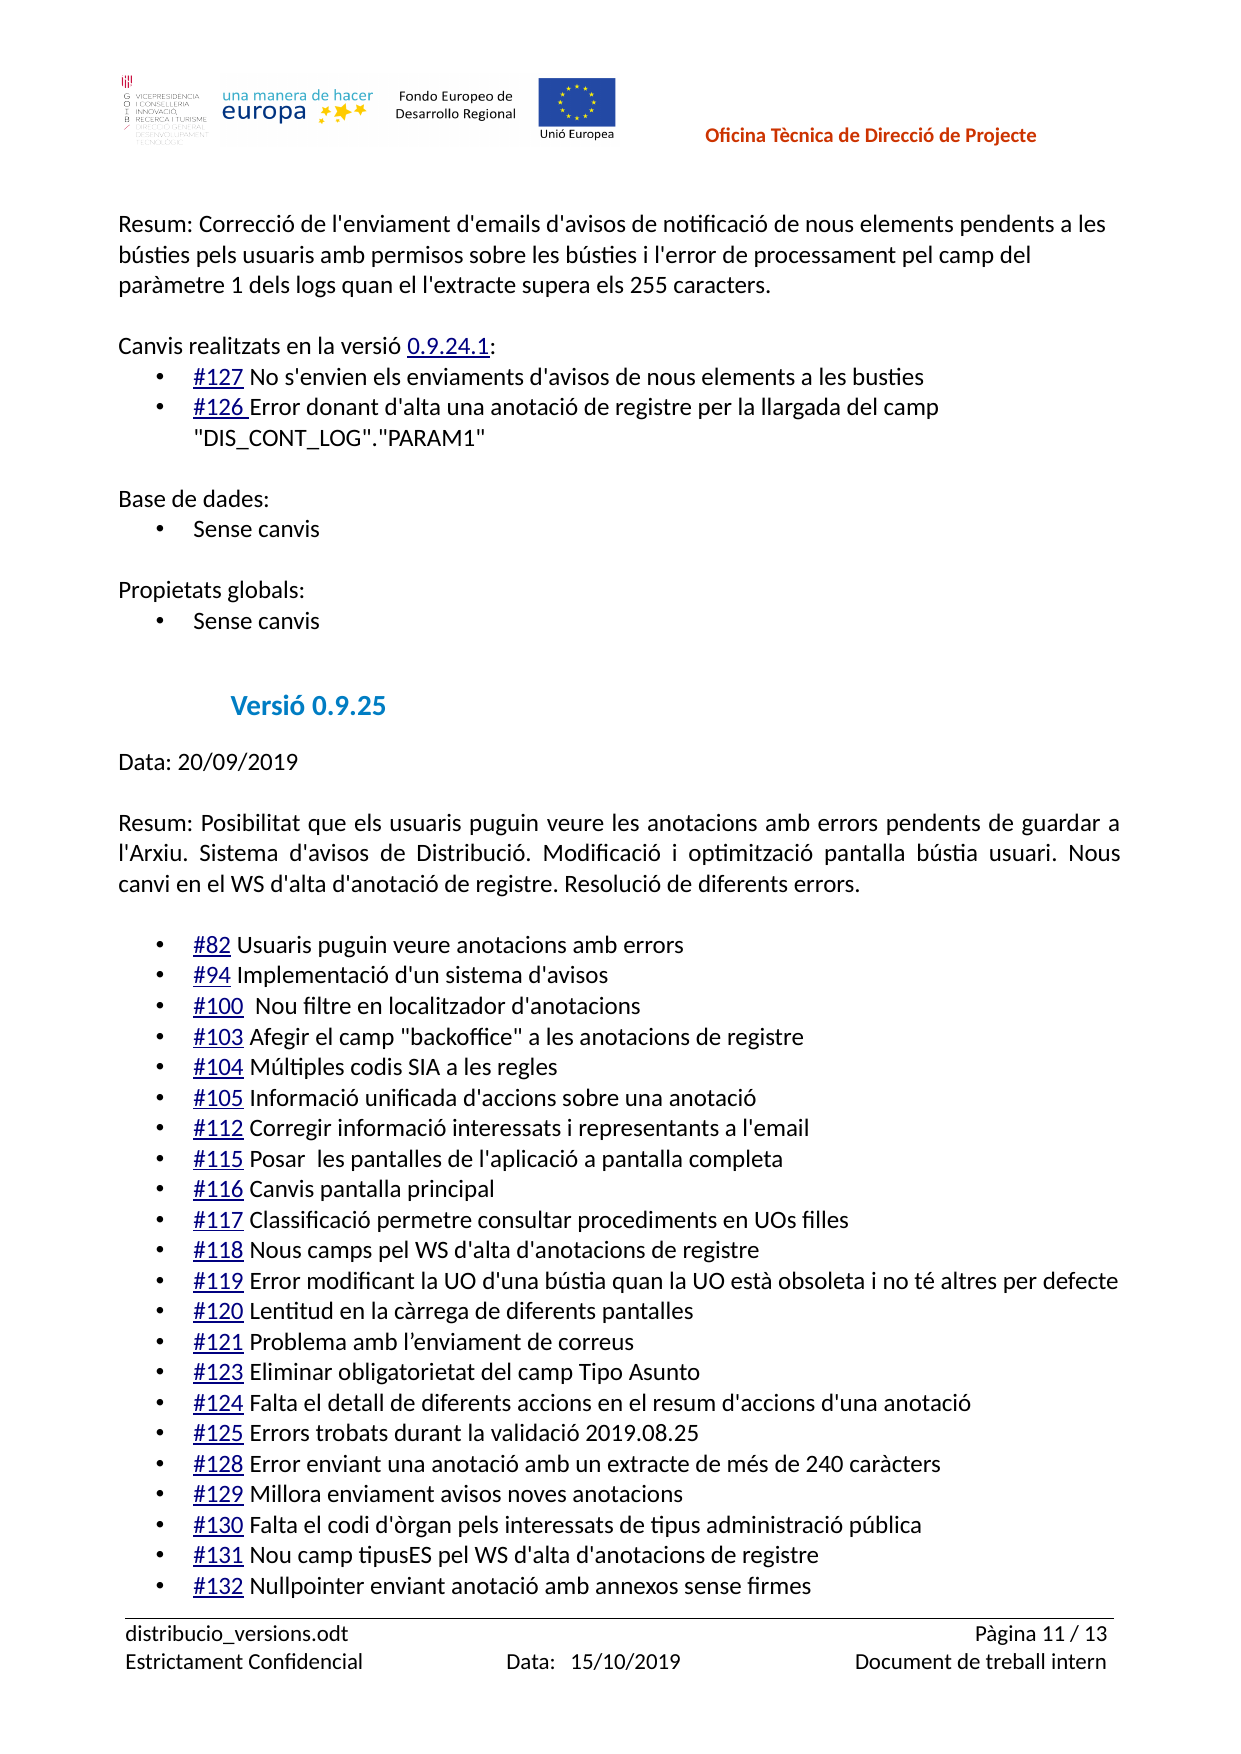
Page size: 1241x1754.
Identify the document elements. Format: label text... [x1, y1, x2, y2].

list #125 Errors trobats durant la validació 2019.08.25 [156, 1417, 1122, 1448]
list #131 Nou camp tipusES pel WS d'alta d'anotacions de registre [156, 1539, 1122, 1570]
list #119 Error modificant la UO d'una bústia quan la UO està obsoleta i no té altres per defecte [156, 1265, 1122, 1295]
list Sense canvis [156, 605, 1122, 636]
list #129 Millora enviament avisos noves anotacions [156, 1478, 1122, 1509]
list #130 Falta el codi d'òrgan pels interessats de tipus administració pública [156, 1509, 1122, 1539]
list #103 Afegir el camp "backoffice" a les anotacions de registre [156, 1021, 1122, 1051]
list #132 Nullpointer enviant anotació amb annexos sense firmes [156, 1570, 1122, 1601]
list #100 Nou filtre en localitzador d'anotacions [156, 990, 1122, 1021]
text Propietats globals: [118, 574, 1122, 605]
text Base de dades: [118, 483, 1122, 513]
list #120 Lentitud en la càrrega de diferents pantalles [156, 1295, 1122, 1326]
list #112 Corregir informació interessats i representants a l'email [156, 1112, 1122, 1143]
picture [219, 73, 621, 147]
text Resum: Posibilitat que els usuaris puguin veure les anotacions amb errors pendents de guardar a l'Arxiu. Sistema d'avisos de Distribució. Modificació i optimització pantalla bústia usuari. Nous canvi en el WS d'alta d'anotació de registre. Resolució de diferents errors. [118, 807, 1122, 898]
list #126 Error donant d'alta una anotació de registre per la llargada del camp "DIS_CONT_LOG"."PARAM1" [156, 391, 1122, 452]
text Data: 20/09/2019 [118, 746, 1122, 776]
list Sense canvis [156, 513, 1122, 544]
list #121 Problema amb l’enviament de correus [156, 1326, 1122, 1356]
list #123 Eliminar obligatorietat del camp Tipo Asunto [156, 1356, 1122, 1387]
text Resum: Correcció de l'enviament d'emails d'avisos de notificació de nous elements pendents a les bústies pels usuaris amb permisos sobre les bústies i l'error de processament pel camp del paràmetre 1 dels logs quan el l'extracte supera els 255 caracters. [118, 208, 1122, 300]
list #124 Falta el detall de diferents accions en el resum d'accions d'una anotació [156, 1387, 1122, 1417]
list #127 No s'envien els enviaments d'avisos de nous elements a les busties [156, 361, 1122, 391]
subtitle Versió 0.9.25 [153, 687, 1122, 722]
picture [118, 73, 213, 147]
list #118 Nous camps pel WS d'alta d'anotacions de registre [156, 1234, 1122, 1265]
list #116 Canvis pantalla principal [156, 1173, 1122, 1204]
list #115 Posar les pantalles de l'aplicació a pantalla completa [156, 1143, 1122, 1173]
list #117 Classificació permetre consultar procediments en UOs filles [156, 1204, 1122, 1234]
list #105 Informació unificada d'accions sobre una anotació [156, 1082, 1122, 1112]
text Canvis realitzats en la versió 0.9.24.1: [118, 330, 1122, 361]
list #104 Múltiples codis SIA a les regles [156, 1051, 1122, 1082]
list #82 Usuaris puguin veure anotacions amb errors [156, 929, 1122, 959]
list #128 Error enviant una anotació amb un extracte de més de 240 caràcters [156, 1448, 1122, 1478]
list #94 Implementació d'un sistema d'avisos [156, 959, 1122, 990]
